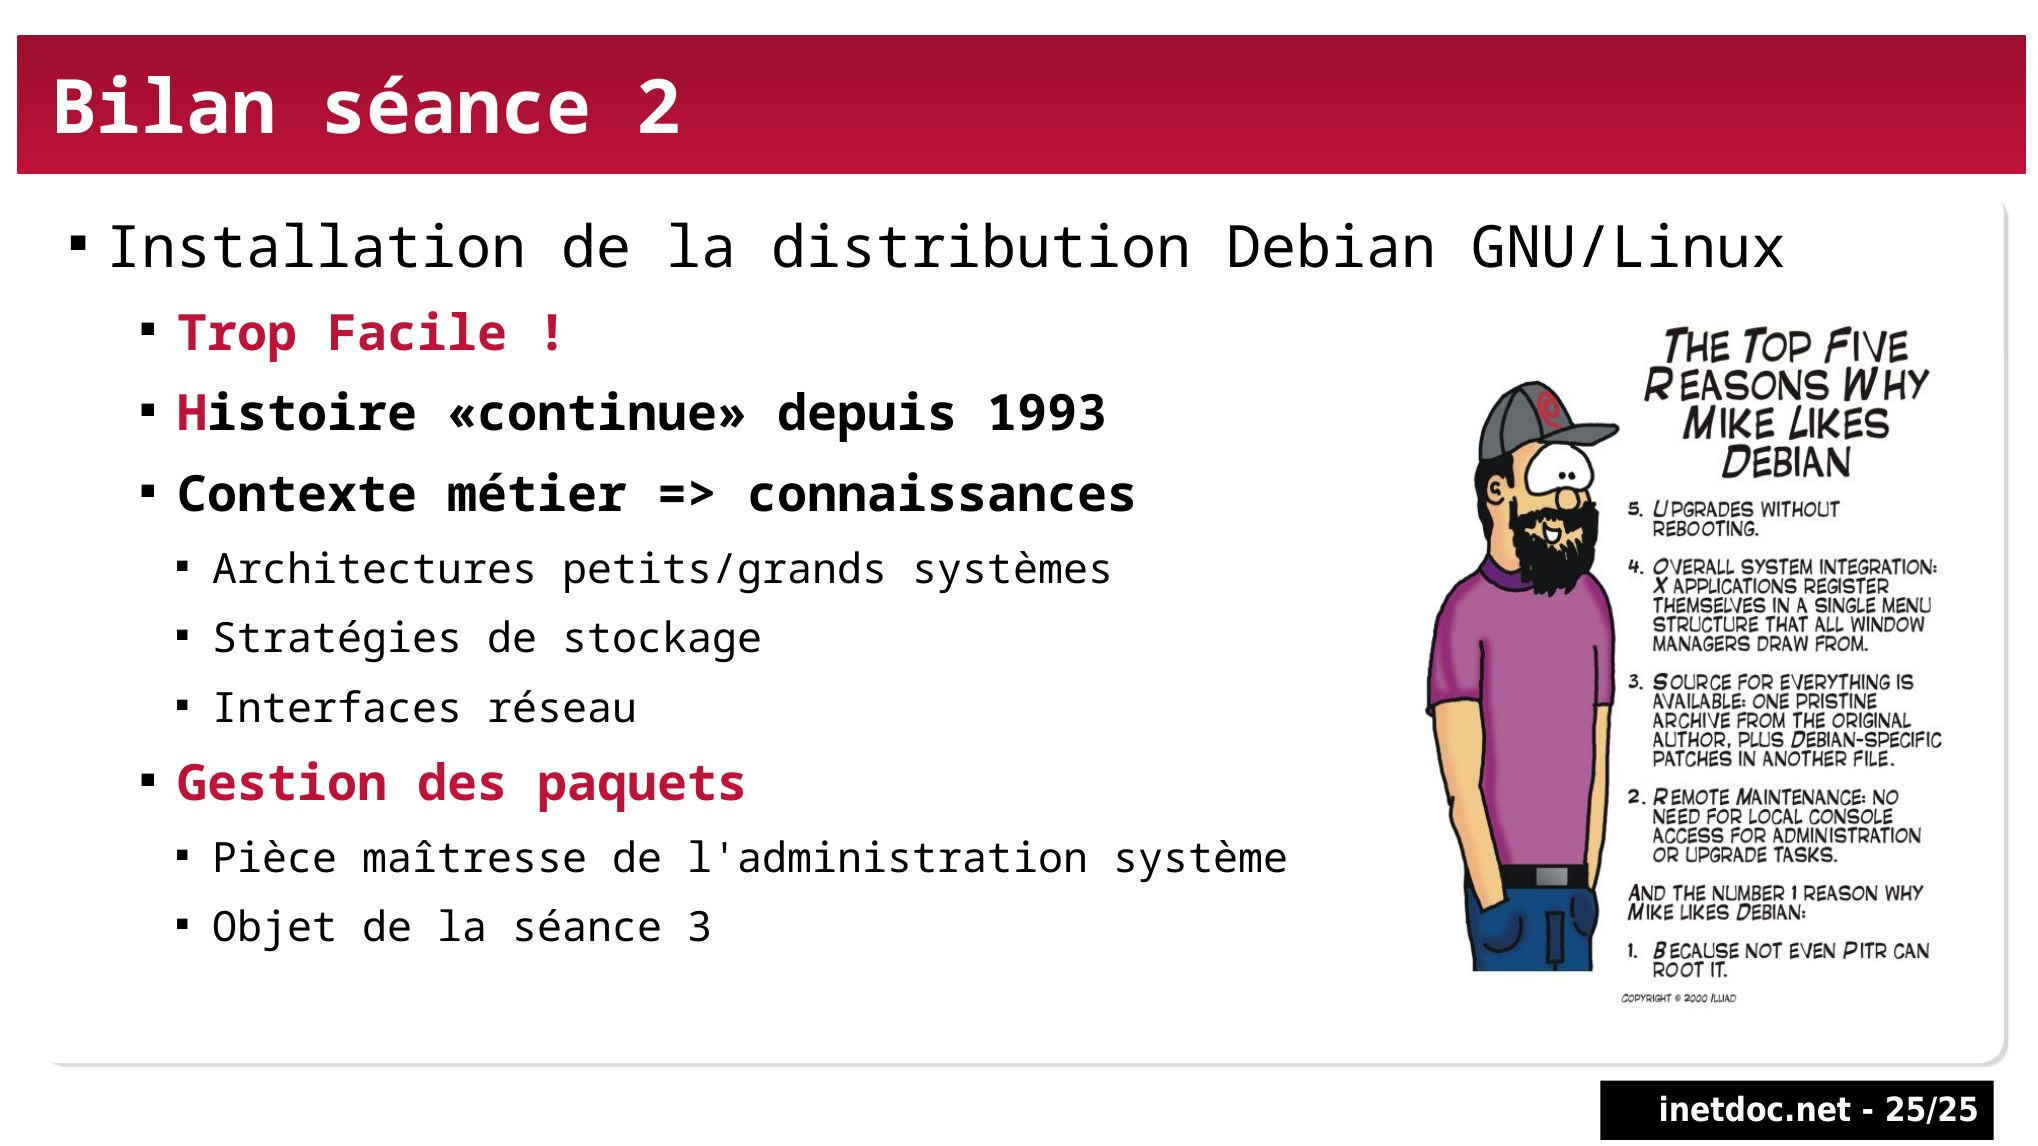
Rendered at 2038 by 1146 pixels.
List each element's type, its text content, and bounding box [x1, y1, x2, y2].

text_box Bilan séance 2 [17, 35, 2026, 174]
text_box inetdoc.net - <numéro>/25 [1600, 1080, 1994, 1140]
picture [1409, 312, 1949, 1022]
text_box Installation de la distribution Debian GNU/Linux Trop Facile ! Histoire «continue» depuis 1993 Contexte métier => connaissances Architectures petits/grands systèmes Stratégies de stockage Interfaces réseau Gestion des paquets Pièce maîtresse de l'administration système Objet de la séance 3 [35, 188, 2004, 1064]
